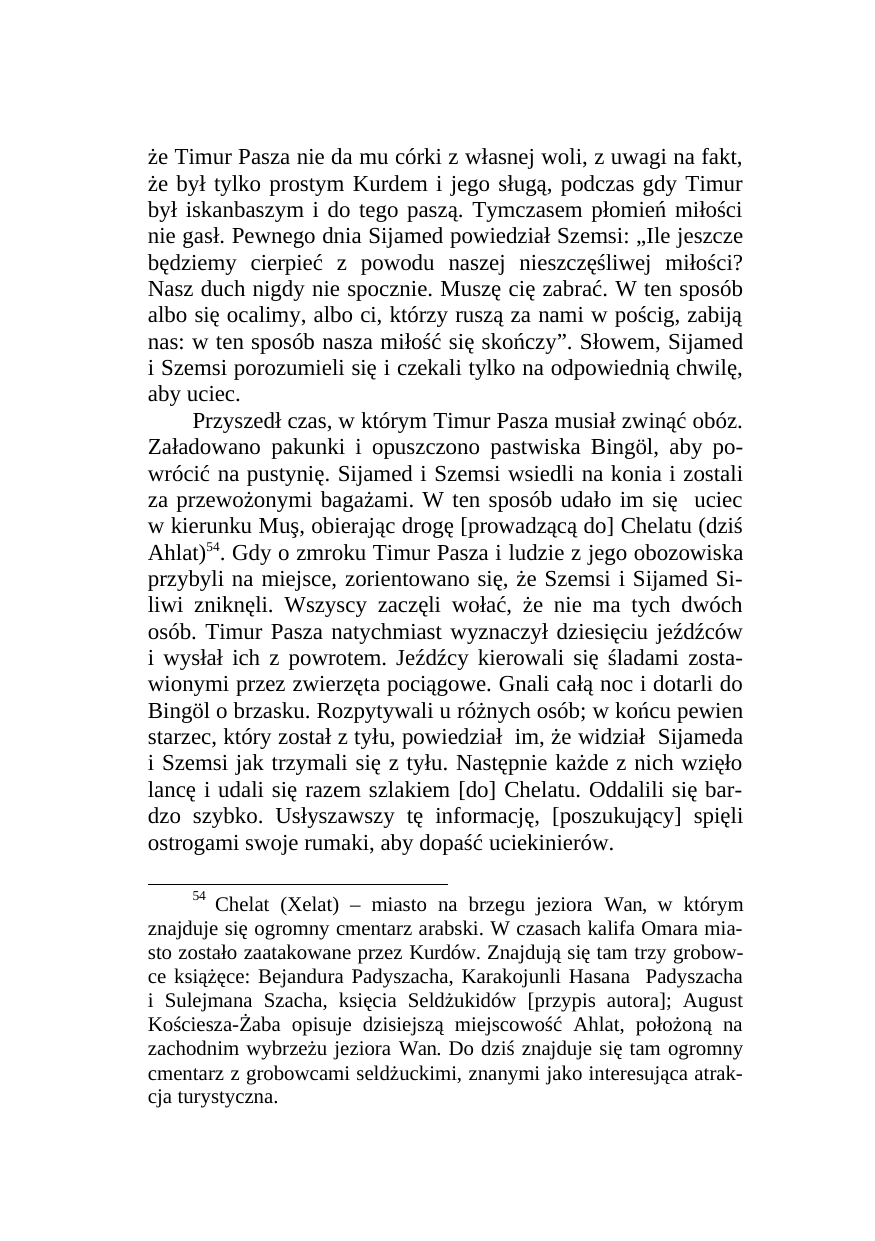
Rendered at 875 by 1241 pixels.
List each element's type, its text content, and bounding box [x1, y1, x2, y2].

text Przyszedł czas, w którym Timur Pasza musiał zwinąć obóz. Załadowano pakunki i opuszczono pastwiska Bingöl, aby po- wrócić na pustynię. Sijamed i Szemsi wsiedli na konia i zostali za przewożonymi bagażami. W ten sposób udało im się uciec w kierunku Muş, obierając drogę [prowadzącą do] Chelatu (dziś Ahlat)54. Gdy o zmroku Timur Pasza i ludzie z jego obozowiska przybyli na miejsce, zorientowano się, że Szemsi i Sijamed Si- liwi zniknęli. Wszyscy zaczęli wołać, że nie ma tych dwóch osób. Timur Pasza natychmiast wyznaczył dziesięciu jeźdźców i wysłał ich z powrotem. Jeźdźcy kierowali się śladami zosta- wionymi przez zwierzęta pociągowe. Gnali całą noc i dotarli do Bingöl o brzasku. Rozpytywali u różnych osób; w końcu pewien starzec, który został z tyłu, powiedział im, że widział Sijameda i Szemsi jak trzymali się z tyłu. Następnie każde z nich wzięło lancę i udali się razem szlakiem [do] Chelatu. Oddalili się bar- dzo szybko. Usłyszawszy tę informację, [poszukujący] spięli ostrogami swoje rumaki, aby dopaść uciekinierów. [148, 407, 744, 855]
text że Timur Pasza nie da mu córki z własnej woli, z uwagi na fakt, że był tylko prostym Kurdem i jego sługą, podczas gdy Timur był iskanbaszym i do tego paszą. Tymczasem płomień miłości nie gasł. Pewnego dnia Sijamed powiedział Szemsi: „Ile jeszcze będziemy cierpieć z powodu naszej nieszczęśliwej miłości? Nasz duch nigdy nie spocznie. Muszę cię zabrać. W ten sposób albo się ocalimy, albo ci, którzy ruszą za nami w pościg, zabiją nas: w ten sposób nasza miłość się skończy”. Słowem, Sijamed i Szemsi porozumieli się i czekali tylko na odpowiednią chwilę, aby uciec. [148, 143, 744, 407]
text 54 Chelat (Xelat) – miasto na brzegu jeziora Wan, w którym znajduje się ogromny cmentarz arabski. W czasach kalifa Omara mia- sto zostało zaatakowane przez Kurdów. Znajdują się tam trzy grobow- ce książęce: Bejandura Padyszacha, Karakojunli Hasana Padyszacha i Sulejmana Szacha, księcia Seldżukidów [przypis autora]; August Kościesza-Żaba opisuje dzisiejszą miejscowość Ahlat, położoną na zachodnim wybrzeżu jeziora Wan. Do dziś znajduje się tam ogromny cmentarz z grobowcami seldżuckimi, znanymi jako interesująca atrak- cja turystyczna. [148, 883, 744, 1108]
